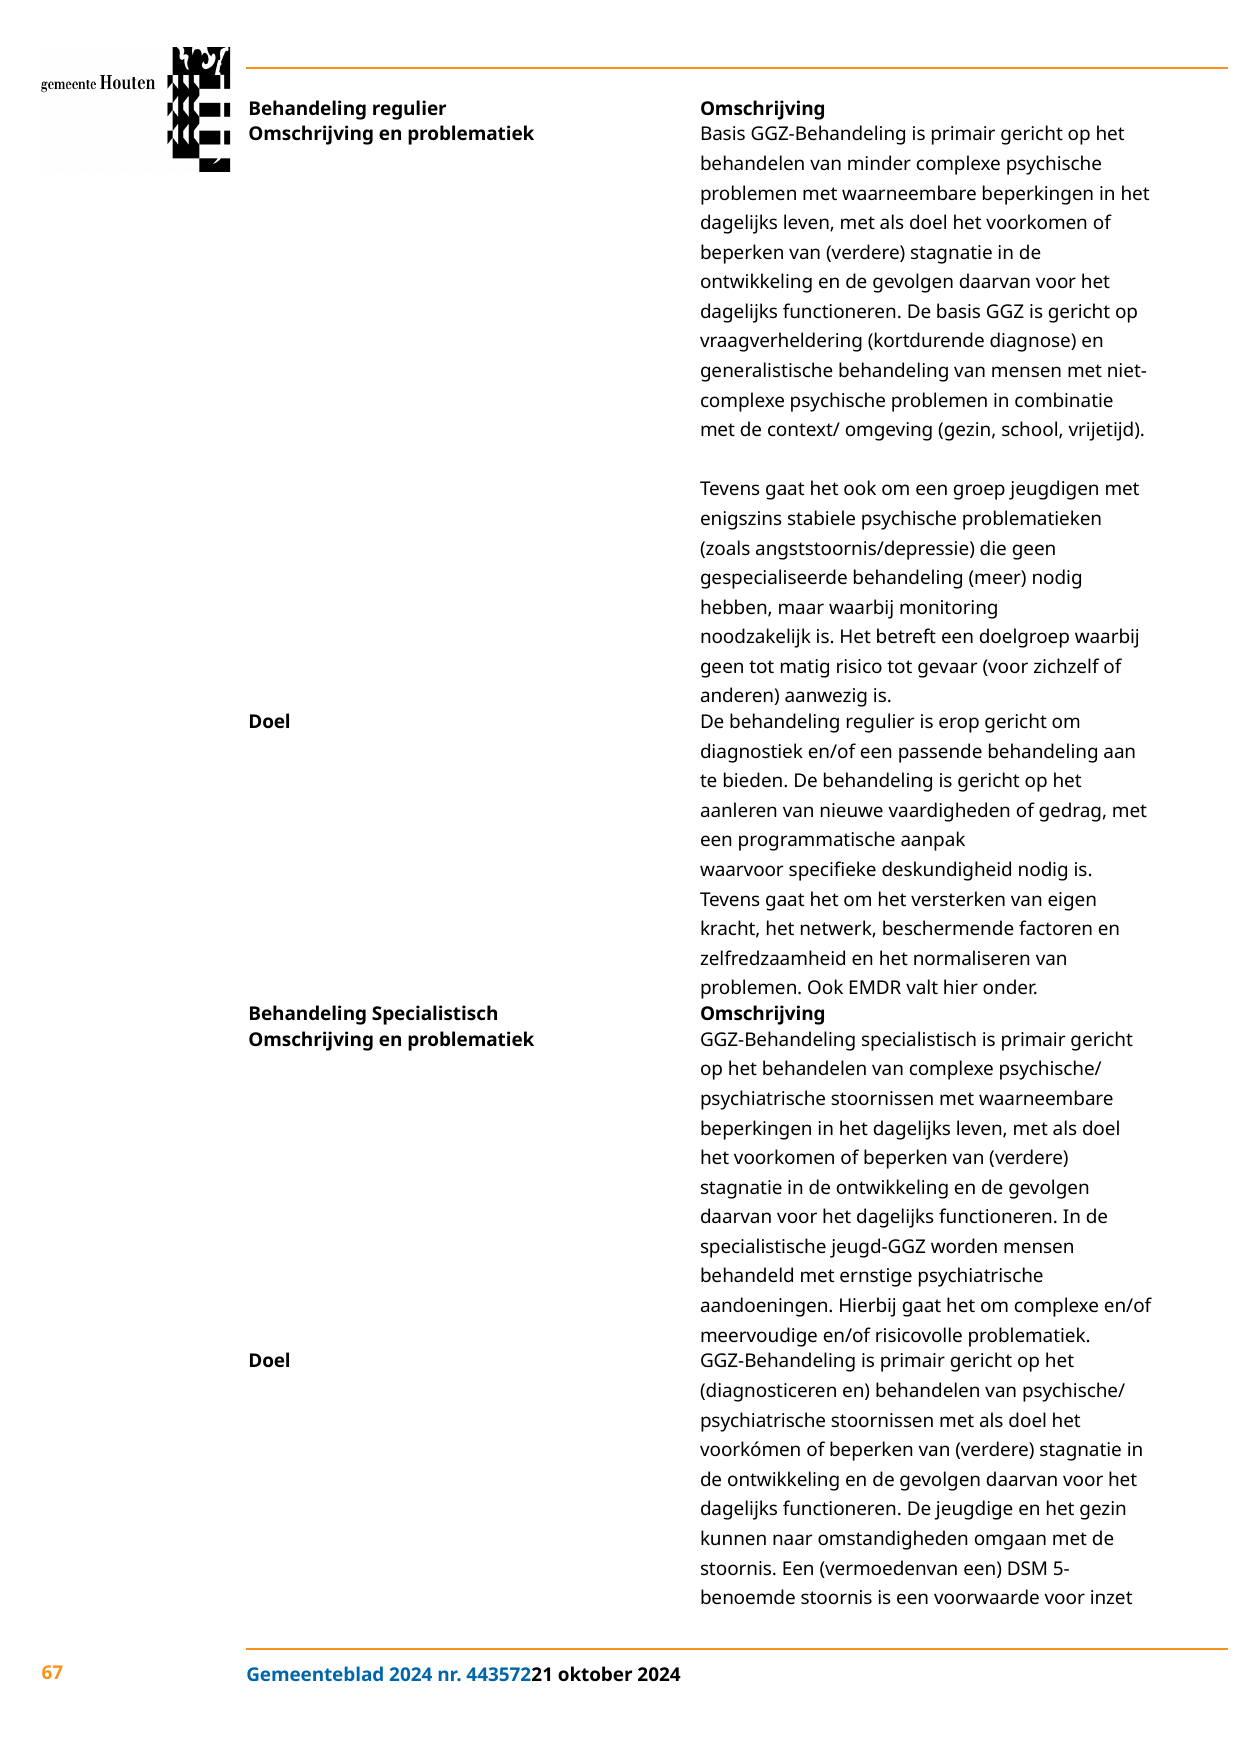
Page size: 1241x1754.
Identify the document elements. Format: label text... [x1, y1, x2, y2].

table_cell Behandeling Specialistisch [248, 1000, 700, 1026]
table_cell Omschrijving en problematiek [248, 1026, 700, 1348]
table_cell Omschrijving [700, 1000, 1152, 1026]
table_cell GGZ-Behandeling specialistisch is primair gericht op het behandelen van complexe psychische/ psychiatrische stoornissen met waarneembare beperkingen in het dagelijks leven, met als doel het voorkomen of beperken van (verdere) stagnatie in de ontwikkeling en de gevolgen daarvan voor het dagelijks functioneren. In de specialistische jeugd-GGZ worden mensen behandeld met ernstige psychiatrische aandoeningen. Hierbij gaat het om complexe en/of meervoudige en/of risicovolle problematiek. [700, 1026, 1152, 1348]
table_cell Doel [248, 1348, 700, 1610]
table_cell Doel [248, 708, 700, 1000]
table_cell GGZ-Behandeling is primair gericht op het (diagnosticeren en) behandelen van psychische/ psychiatrische stoornissen met als doel het voorkómen of beperken van (verdere) stagnatie in de ontwikkeling en de gevolgen daarvan voor het dagelijks functioneren. De jeugdige en het gezin kunnen naar omstandigheden omgaan met de stoornis. Een (vermoedenvan een) DSM 5-benoemde stoornis is een voorwaarde voor inzet [700, 1348, 1152, 1610]
table_cell De behandeling regulier is erop gericht om diagnostiek en/of een passende behandeling aan te bieden. De behandeling is gericht op het aanleren van nieuwe vaardigheden of gedrag, met een programmatische aanpak waarvoor specifieke deskundigheid nodig is. Tevens gaat het om het versterken van eigen kracht, het netwerk, beschermende factoren en zelfredzaamheid en het normaliseren van problemen. Ook EMDR valt hier onder. [700, 708, 1152, 1000]
table_header Omschrijving [700, 95, 1152, 121]
table_cell Omschrijving en problematiek [248, 121, 700, 708]
picture [41, 47, 231, 172]
table_cell Basis GGZ-Behandeling is primair gericht op het behandelen van minder complexe psychische problemen met waarneembare beperkingen in het dagelijks leven, met als doel het voorkomen of beperken van (verdere) stagnatie in de ontwikkeling en de gevolgen daarvan voor het dagelijks functioneren. De basis GGZ is gericht op vraagverheldering (kortdurende diagnose) en generalistische behandeling van mensen met niet-complexe psychische problemen in combinatie met de context/ omgeving (gezin, school, vrijetijd). Tevens gaat het ook om een groep jeugdigen met enigszins stabiele psychische problematieken (zoals angststoornis/depressie) die geen gespecialiseerde behandeling (meer) nodig hebben, maar waarbij monitoring noodzakelijk is. Het betreft een doelgroep waarbij geen tot matig risico tot gevaar (voor zichzelf of anderen) aanwezig is. [700, 121, 1152, 708]
table_header Behandeling regulier [248, 95, 700, 121]
